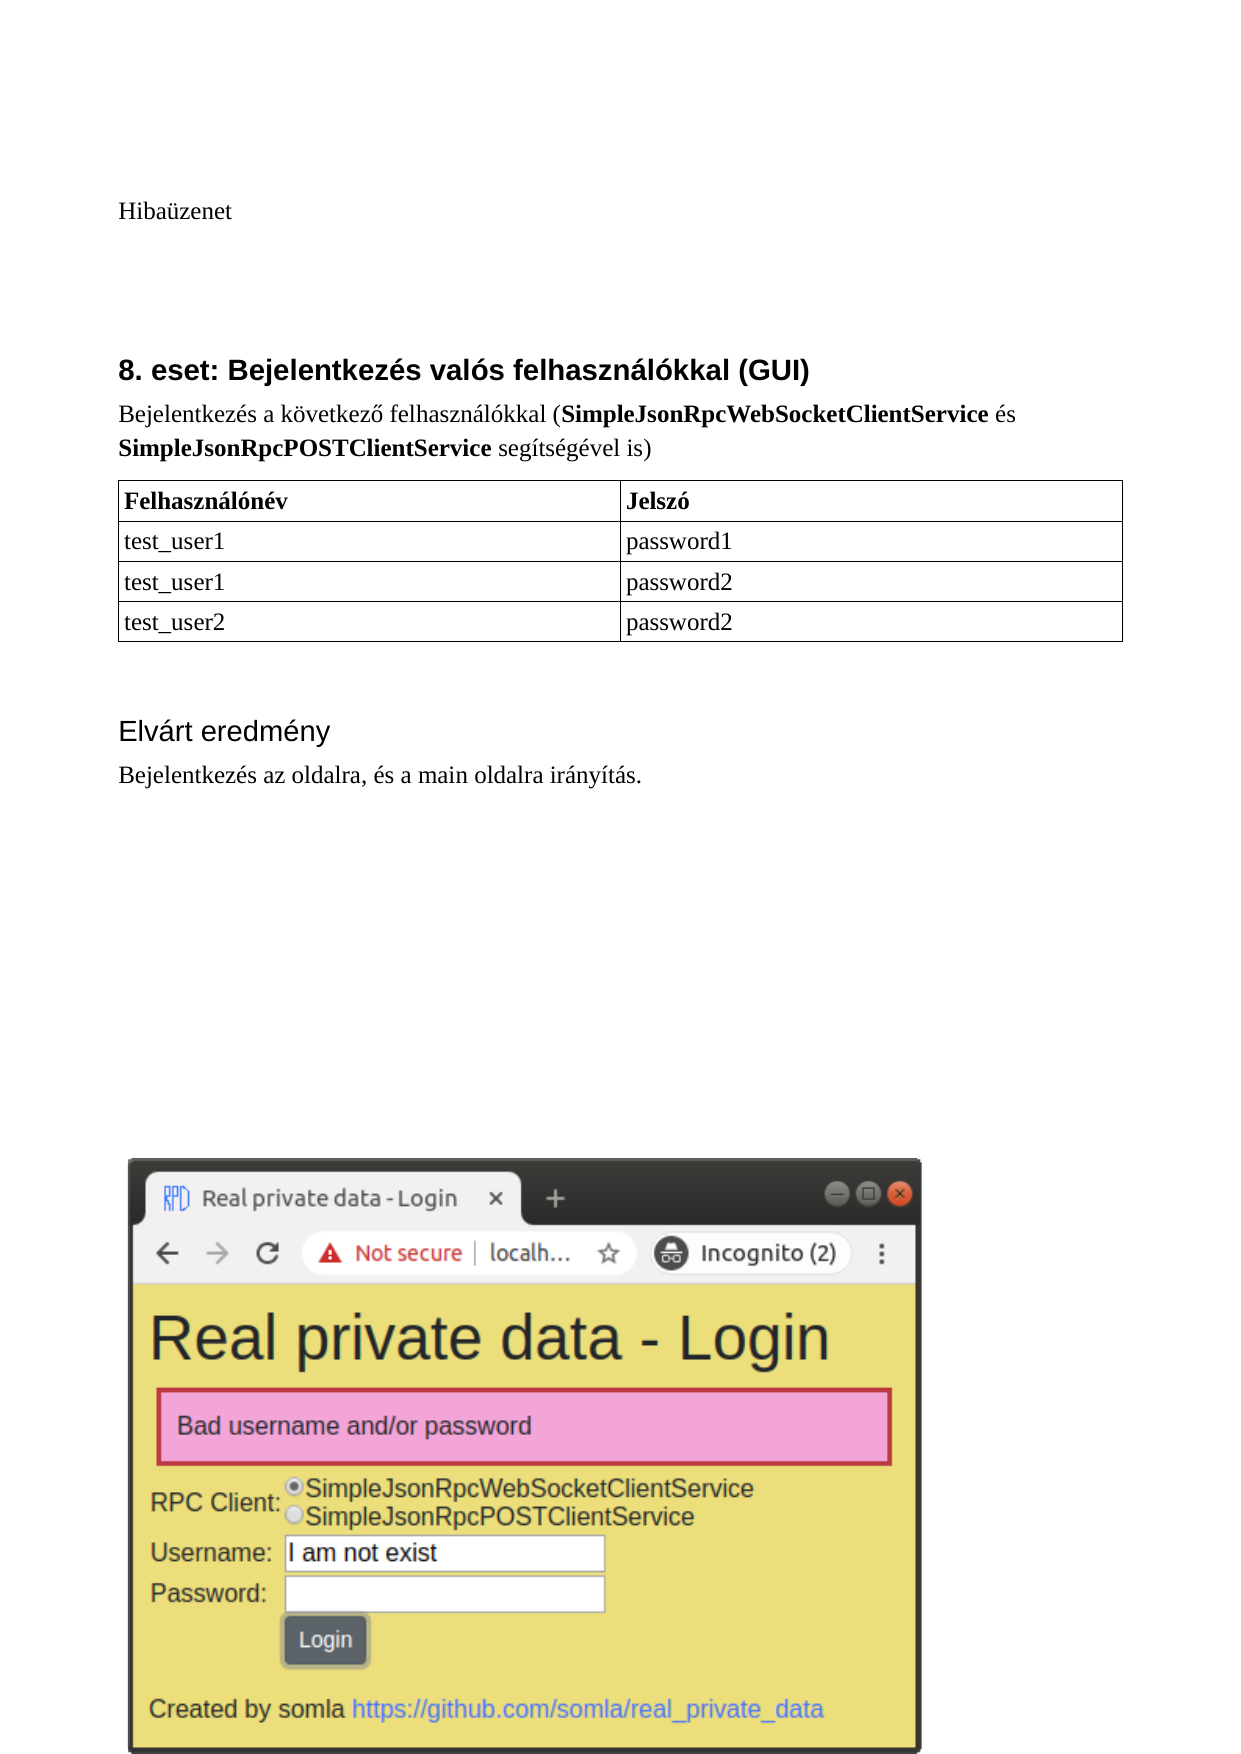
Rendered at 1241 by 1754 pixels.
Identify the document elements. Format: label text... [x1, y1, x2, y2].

table_cell test_user1 [119, 562, 620, 601]
text Bejelentkezés az oldalra, és a main oldalra irányítás. [118, 760, 1122, 789]
table_header Jelszó [621, 481, 1122, 521]
text Bejelentkezés a következő felhasználókkal (SimpleJsonRpcWebSocketClientService és SimpleJsonRpcPOSTClientService segítségével is) [118, 399, 1122, 461]
table_header Felhasználónév [119, 481, 620, 521]
table_cell password2 [621, 602, 1122, 641]
subtitle 8. eset: Bejelentkezés valós felhasználókkal (GUI) [118, 353, 1122, 387]
table_cell password2 [621, 562, 1122, 601]
picture [127, 1158, 922, 1754]
table_cell test_user2 [119, 602, 620, 641]
table_cell password1 [621, 522, 1122, 561]
subtitle Elvárt eredmény [118, 714, 1122, 748]
text Hibaüzenet [118, 196, 1122, 225]
table_cell test_user1 [119, 522, 620, 561]
